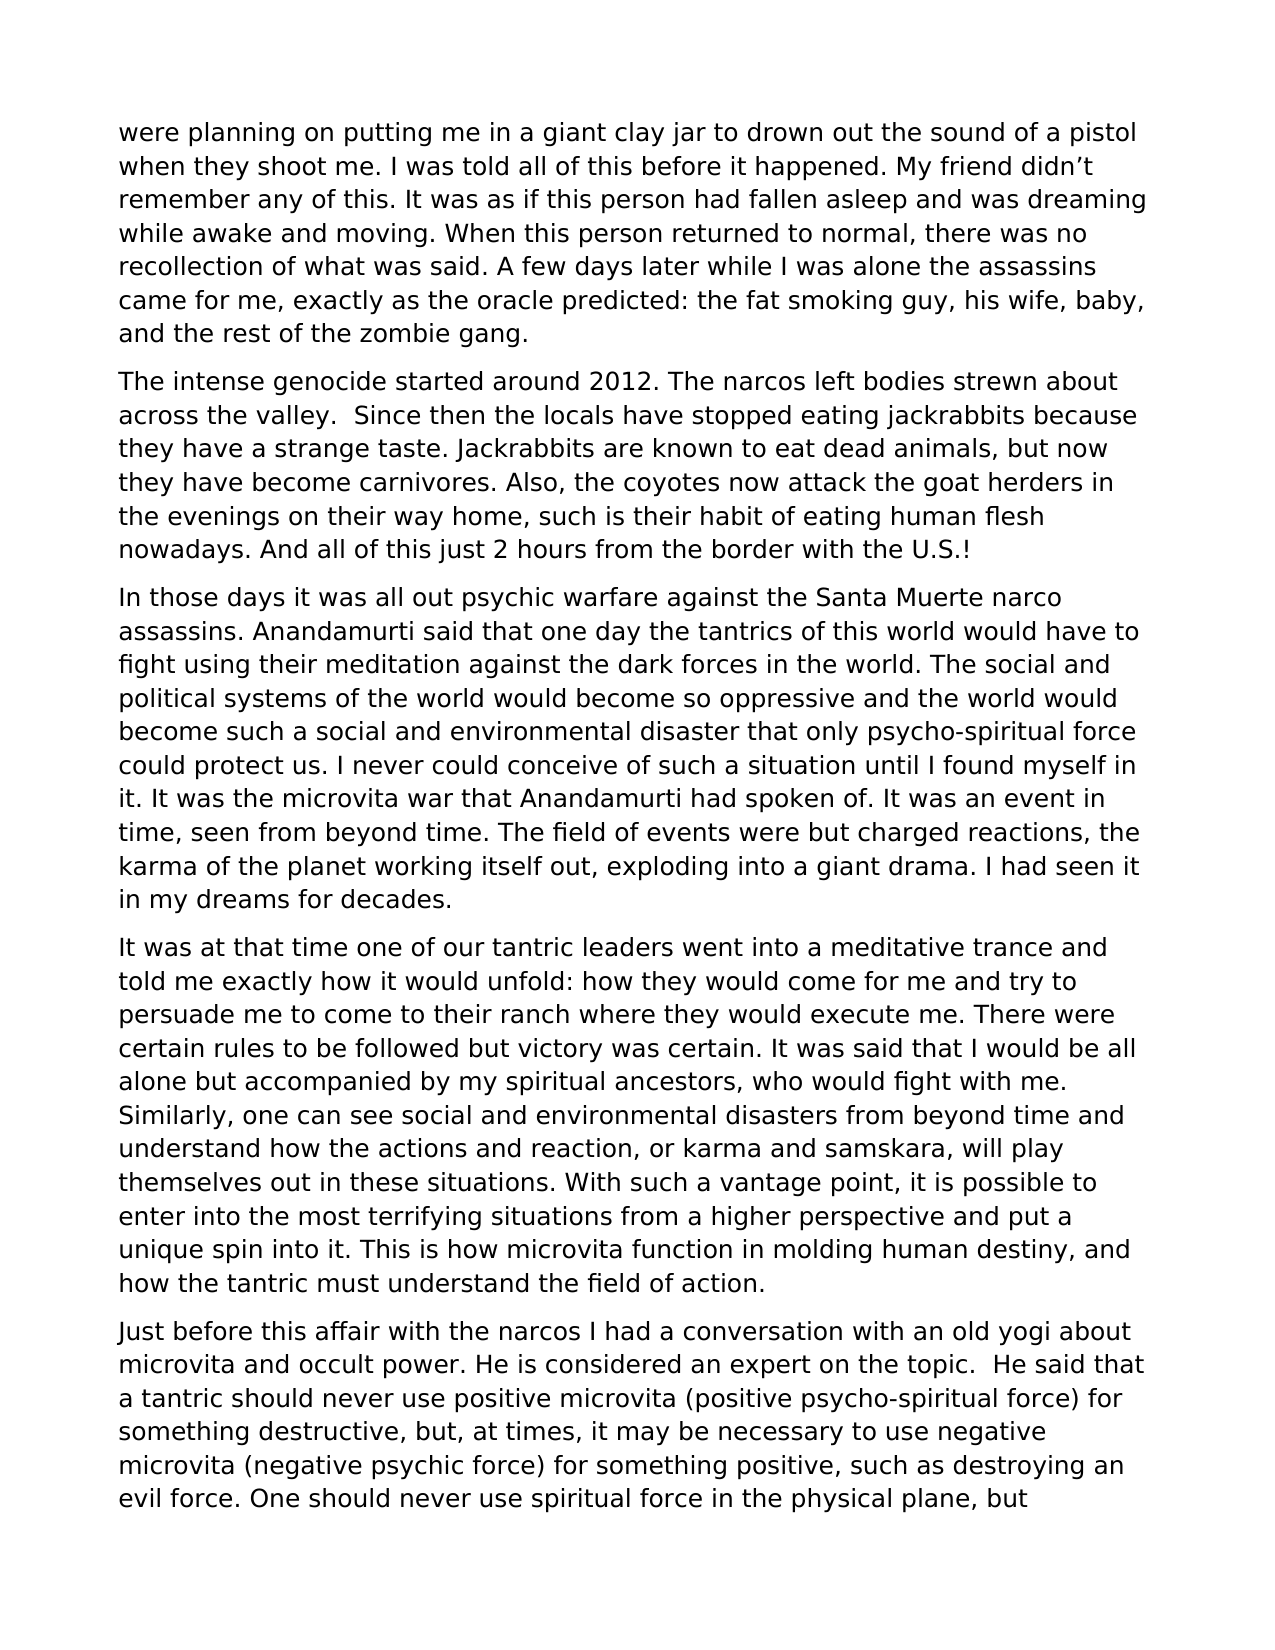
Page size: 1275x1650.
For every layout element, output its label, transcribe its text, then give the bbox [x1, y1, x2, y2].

text In those days it was all out psychic warfare against the Santa Muerte narco assassins. Anandamurti said that one day the tantrics of this world would have to fight using their meditation against the dark forces in the world. The social and political systems of the world would become so oppressive and the world would become such a social and environmental disaster that only psycho-spiritual force could protect us. I never could conceive of such a situation until I found myself in it. It was the microvita war that Anandamurti had spoken of. It was an event in time, seen from beyond time. The field of events were but charged reactions, the karma of the planet working itself out, exploding into a giant drama. I had seen it in my dreams for decades. [118, 583, 1157, 914]
text Just before this affair with the narcos I had a conversation with an old yogi about microvita and occult power. He is considered an expert on the topic. He said that a tantric should never use positive microvita (positive psycho-spiritual force) for something destructive, but, at times, it may be necessary to use negative microvita (negative psychic force) for something positive, such as destroying an evil force. One should never use spiritual force in the physical plane, but [118, 1317, 1157, 1514]
text were planning on putting me in a giant clay jar to drown out the sound of a pistol when they shoot me. I was told all of this before it happened. My friend didn’t remember any of this. It was as if this person had fallen asleep and was dreaming while awake and moving. When this person returned to normal, there was no recollection of what was said. A few days later while I was alone the assassins came for me, exactly as the oracle predicted: the fat smoking guy, his wife, baby, and the rest of the zombie gang. [118, 118, 1157, 348]
text It was at that time one of our tantric leaders went into a meditative trance and told me exactly how it would unfold: how they would come for me and try to persuade me to come to their ranch where they would execute me. There were certain rules to be followed but victory was certain. It was said that I would be all alone but accompanied by my spiritual ancestors, who would fight with me. Similarly, one can see social and environmental disasters from beyond time and understand how the actions and reaction, or karma and samskara, will play themselves out in these situations. With such a vantage point, it is possible to enter into the most terrifying situations from a higher perspective and put a unique spin into it. This is how microvita function in molding human destiny, and how the tantric must understand the field of action. [118, 933, 1157, 1298]
text The intense genocide started around 2012. The narcos left bodies strewn about across the valley. Since then the locals have stopped eating jackrabbits because they have a strange taste. Jackrabbits are known to eat dead animals, but now they have become carnivores. Also, the coyotes now attack the goat herders in the evenings on their way home, such is their habit of eating human flesh nowadays. And all of this just 2 hours from the border with the U.S.! [118, 367, 1157, 564]
